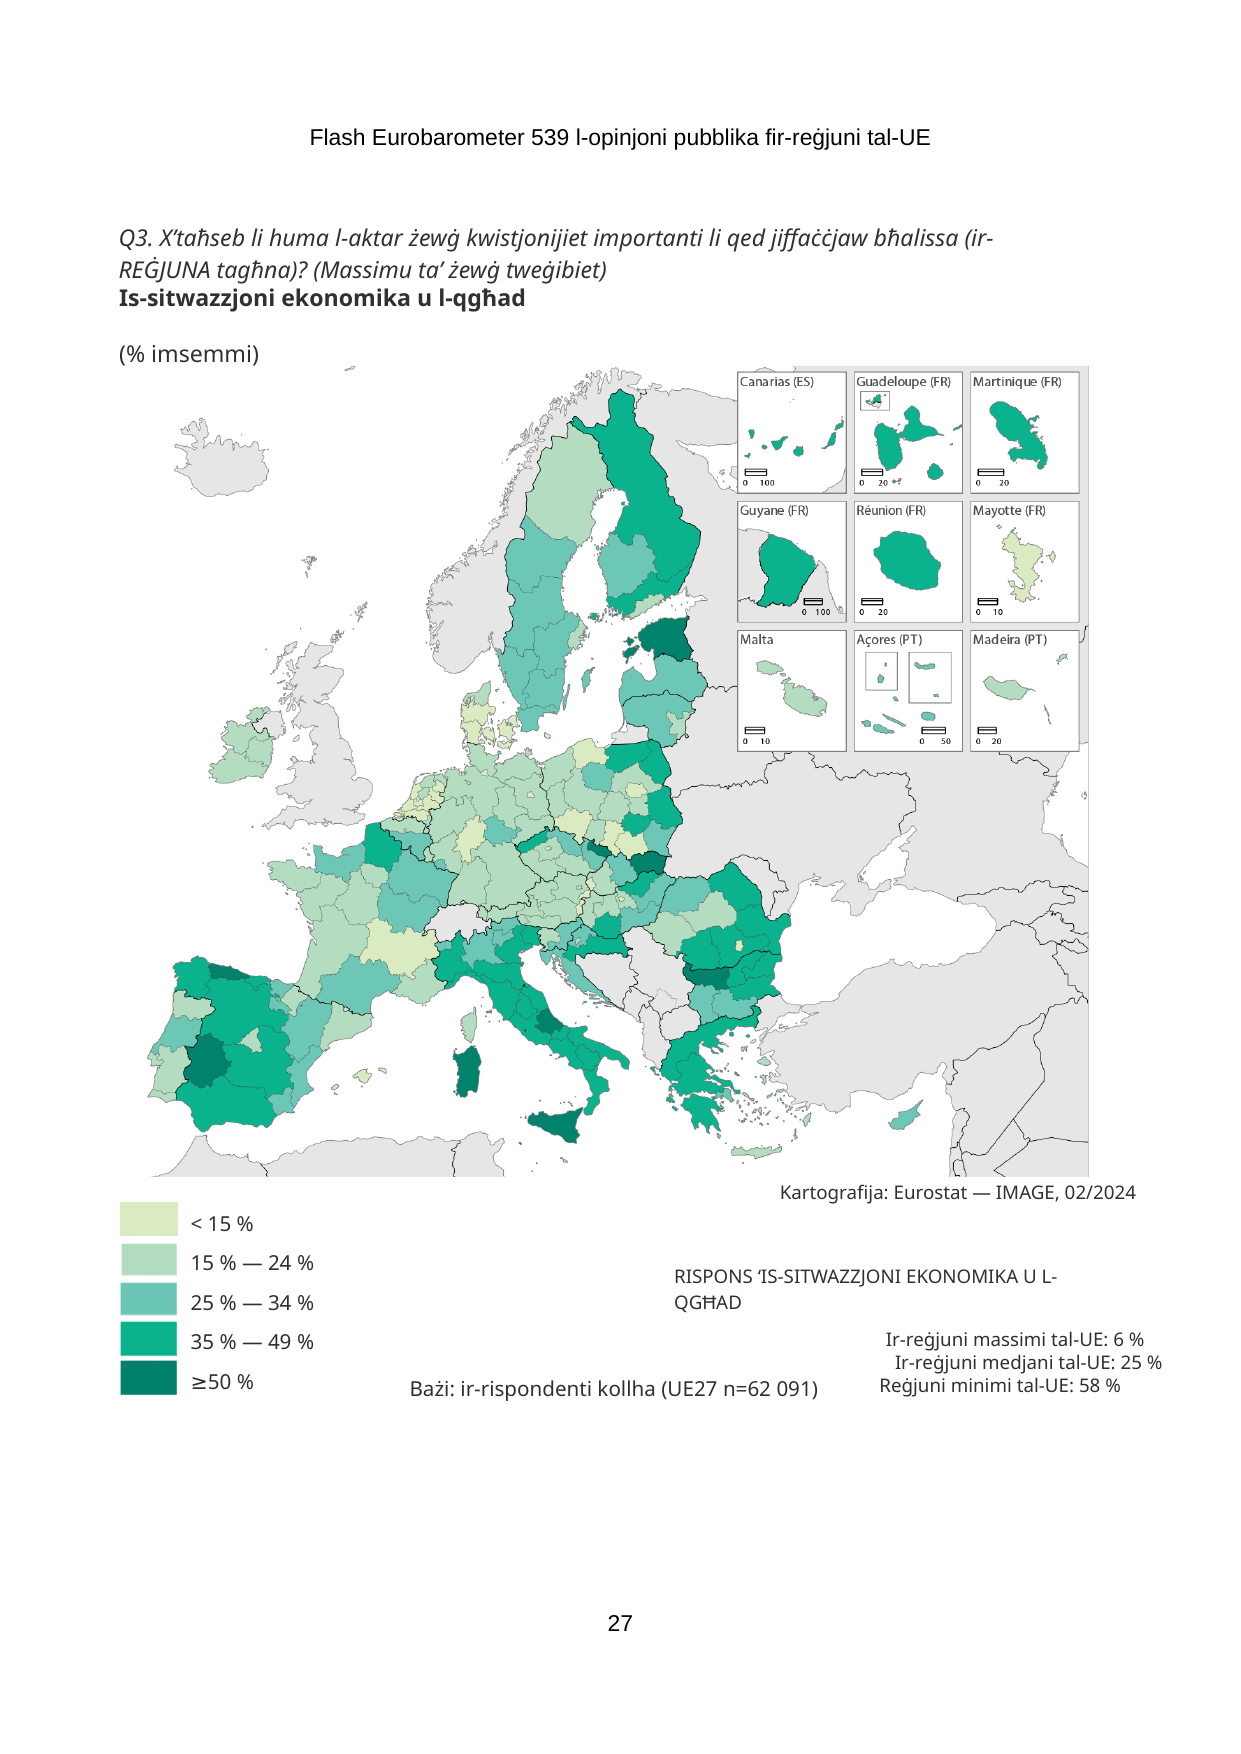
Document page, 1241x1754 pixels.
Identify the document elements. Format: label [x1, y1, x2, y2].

picture [121, 1322, 176, 1355]
picture [120, 1202, 178, 1236]
picture [122, 1244, 176, 1276]
picture [111, 363, 1090, 1182]
picture [121, 1283, 176, 1316]
picture [121, 1361, 176, 1394]
